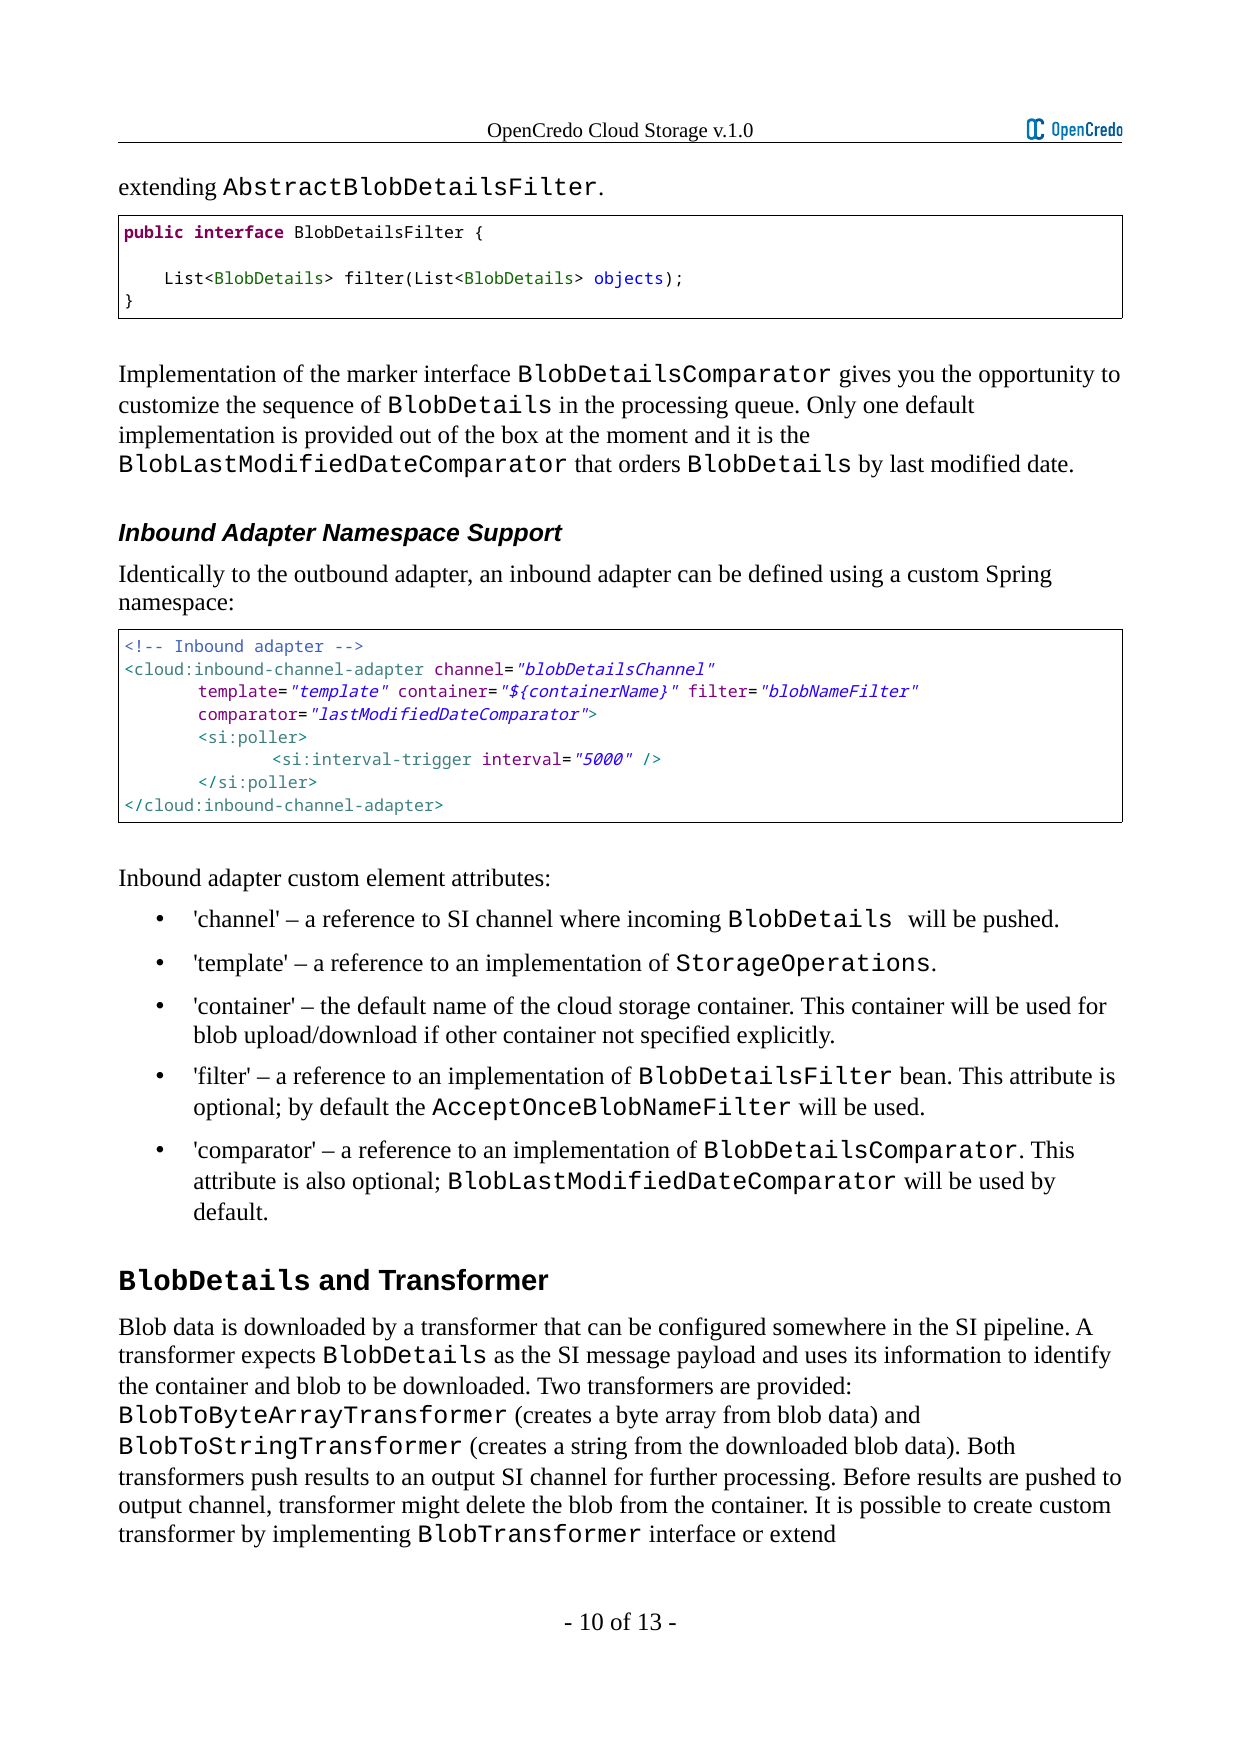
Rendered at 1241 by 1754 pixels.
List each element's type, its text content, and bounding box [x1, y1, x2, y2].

text Implementation of the marker interface BlobDetailsComparator gives you the opportunity to customize the sequence of BlobDetails in the processing queue. Only one default implementation is provided out of the box at the moment and it is the BlobLastModifiedDateComparator that orders BlobDetails by last modified date. [118, 359, 1122, 480]
list 'channel' – a reference to SI channel where incoming BlobDetails will be pushed. [156, 904, 1122, 935]
list 'container' – the default name of the cloud storage container. This container will be used for blob upload/download if other container not specified explicitly. [156, 991, 1122, 1049]
text Identically to the outbound adapter, an inbound adapter can be defined using a custom Spring namespace: [118, 559, 1122, 616]
table_header public interface BlobDetailsFilter { List<BlobDetails> filter(List<BlobDetails> objects); } [119, 216, 1122, 317]
subtitle BlobDetails and Transformer [118, 1263, 1122, 1299]
list 'filter' – a reference to an implementation of BlobDetailsFilter bean. This attribute is optional; by default the AcceptOnceBlobNameFilter will be used. [156, 1061, 1122, 1123]
picture [1026, 118, 1123, 140]
list 'template' – a reference to an implementation of StorageOperations. [156, 948, 1122, 979]
subtitle Inbound Adapter Namespace Support [118, 518, 1122, 546]
table_header <!-- Inbound adapter --> <cloud:inbound-channel-adapter channel="blobDetailsChannel" template="template" container="${containerName}" filter="blobNameFilter" comparator="lastModifiedDateComparator"> <si:poller> <si:interval-trigger interval="5000" /> </si:poller> </cloud:inbound-channel-adapter> [119, 630, 1122, 822]
text Inbound adapter custom element attributes: [118, 863, 1122, 892]
text Blob data is downloaded by a transformer that can be configured somewhere in the SI pipeline. A transformer expects BlobDetails as the SI message payload and uses its information to identify the container and blob to be downloaded. Two transformers are provided: BlobToByteArrayTransformer (creates a byte array from blob data) and BlobToStringTransformer (creates a string from the downloaded blob data). Both transformers push results to an output SI channel for further processing. Before results are pushed to output channel, transformer might delete the blob from the container. It is possible to create custom transformer by implementing BlobTransformer interface or extend [118, 1312, 1122, 1550]
list 'comparator' – a reference to an implementation of BlobDetailsComparator. This attribute is also optional; BlobLastModifiedDateComparator will be used by default. [156, 1135, 1122, 1226]
text extending AbstractBlobDetailsFilter. [118, 172, 1122, 203]
